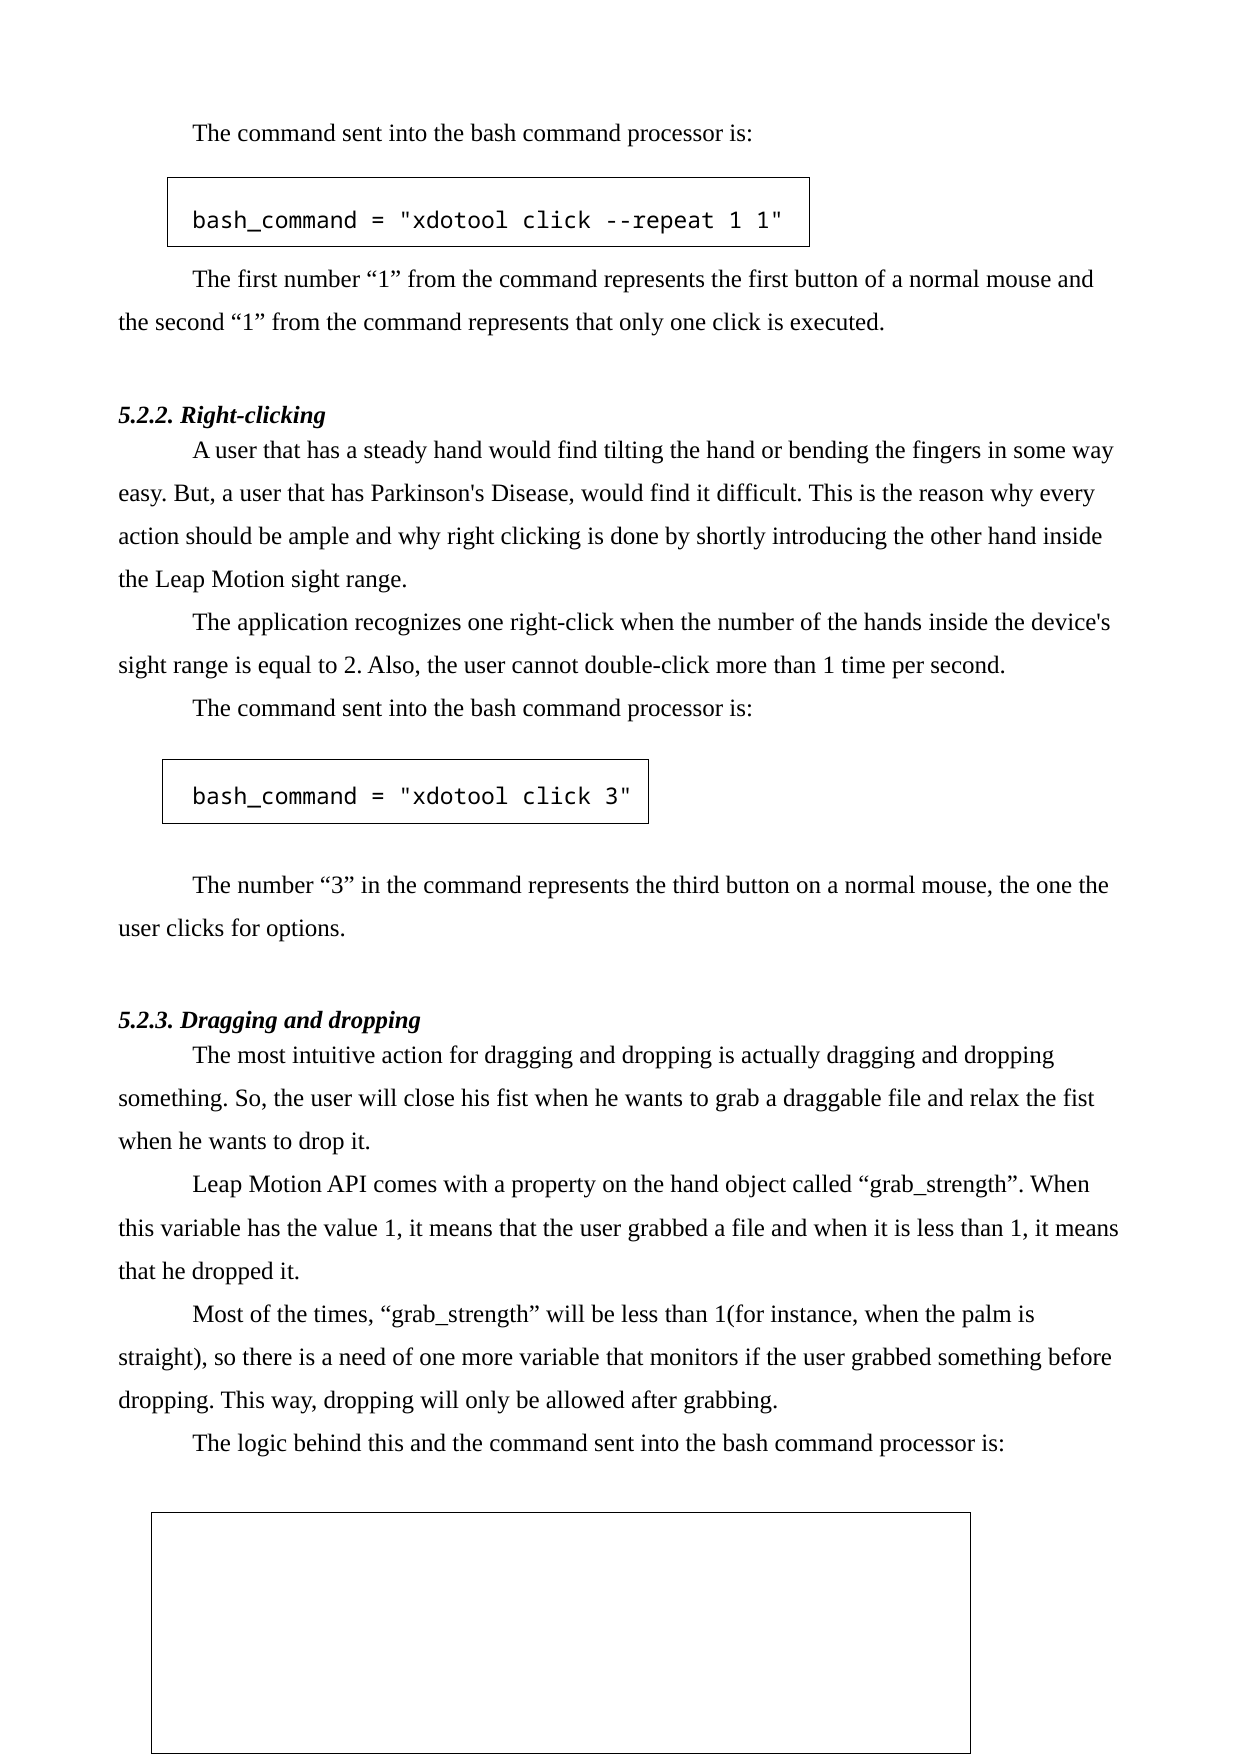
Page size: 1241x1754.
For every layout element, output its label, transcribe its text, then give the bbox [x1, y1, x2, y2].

text [118, 780, 162, 811]
text The number “3” in the command represents the third button on a normal mouse, the one the user clicks for options. [118, 870, 1122, 942]
text The application recognizes one right-click when the number of the hands inside the device's sight range is equal to 2. Also, the user cannot double-click more than 1 time per second. [118, 607, 1122, 679]
text [649, 780, 1122, 811]
subtitle 5.2.3. Dragging and dropping [118, 1005, 1122, 1034]
text The first number “1” from the command represents the first button of a normal mouse and the second “1” from the command represents that only one click is executed. [118, 264, 1122, 336]
subtitle 5.2.2. Right-clicking [118, 400, 1122, 428]
text Leap Motion API comes with a property on the hand object called “grab_strength”. When this variable has the value 1, it means that the user grabbed a file and when it is less than 1, it means that he dropped it. [118, 1169, 1122, 1284]
text [118, 204, 167, 236]
text A user that has a steady hand would find tilting the hand or bending the fingers in some way easy. But, a user that has Parkinson's Disease, would find it difficult. This is the reason why every action should be ample and why right clicking is done by shortly introducing the other hand inside the Leap Motion sight range. [118, 435, 1122, 593]
text The most intuitive action for dragging and dropping is actually dragging and dropping something. So, the user will close his fist when he wants to grab a draggable file and relax the fist when he wants to drop it. [118, 1040, 1122, 1155]
text The logic behind this and the command sent into the bash command processor is: [118, 1428, 1122, 1457]
text [810, 204, 1122, 236]
text bash_command = "xdotool click 3" [163, 780, 648, 811]
text bash_command = "xdotool click --repeat 1 1" [168, 204, 809, 236]
text The command sent into the bash command processor is: [118, 693, 1122, 722]
text The command sent into the bash command processor is: [118, 118, 1122, 147]
text Most of the times, “grab_strength” will be less than 1(for instance, when the palm is straight), so there is a need of one more variable that monitors if the user grabbed something before dropping. This way, dropping will only be allowed after grabbing. [118, 1299, 1122, 1414]
